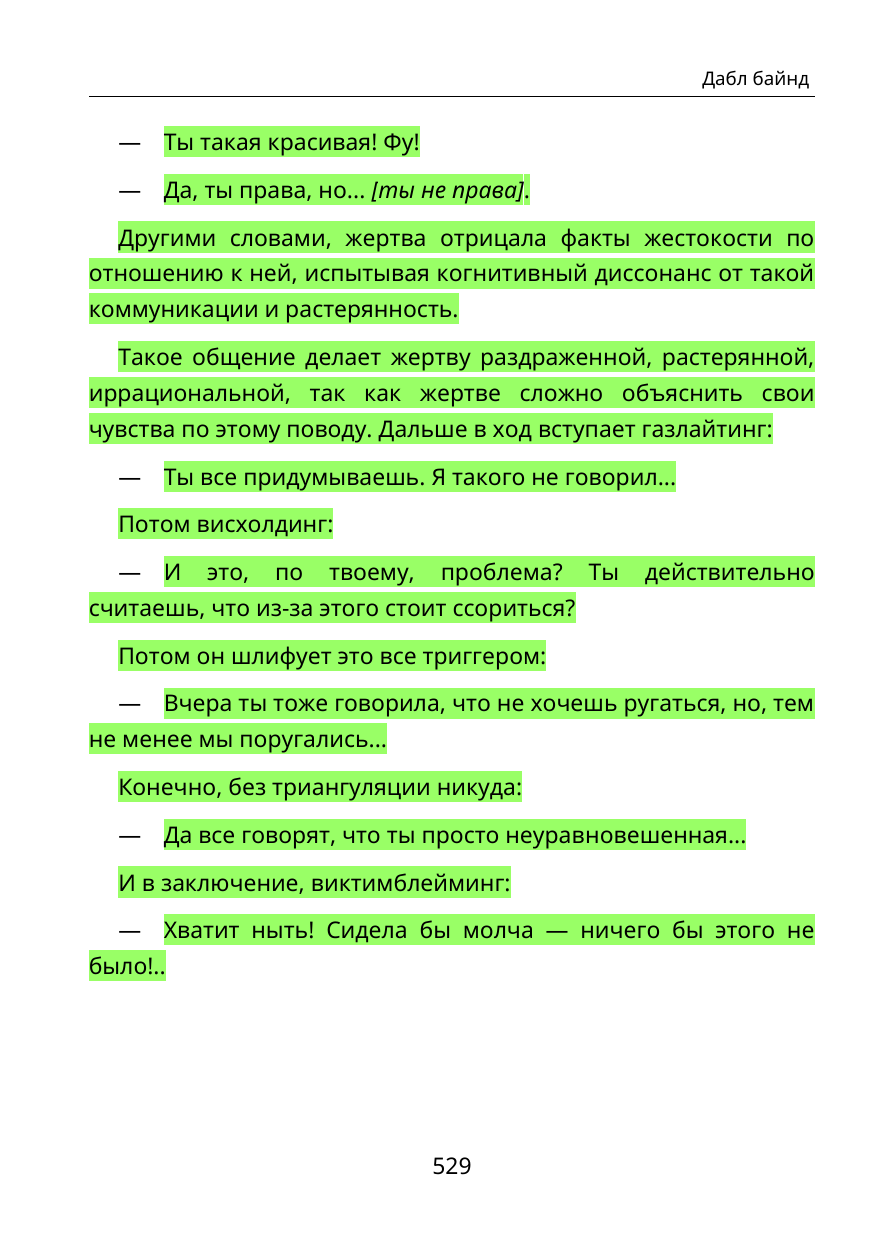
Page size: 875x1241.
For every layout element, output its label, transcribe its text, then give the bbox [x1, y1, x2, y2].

list И это, по твоему, проблема? Ты действительно считаешь, что из-за этого стоит ссориться? [88, 556, 815, 623]
text Конечно, без триангуляции никуда: [88, 771, 815, 802]
text Другими словами, жертва отрицала факты жестокости по отношению к ней, испытывая когнитивный диссонанс от такой коммуникации и растерянность. [88, 221, 815, 324]
text Потом висхолдинг: [88, 508, 815, 539]
text Такое общение делает жертву раздраженной, растерянной, иррациональной, так как жертве сложно объяснить свои чувства по этому поводу. Дальше в ход вступает газлайтинг: [88, 341, 815, 444]
list Да все говорят, что ты просто неурав­новешенная... [88, 819, 815, 850]
list Ты такая красивая! Фу! [88, 126, 815, 157]
list Хватит ныть! Сидела бы молча — ничего бы этого не было!.. [88, 914, 815, 981]
list Вчера ты тоже говорила, что не хочешь ругаться, но, тем не менее мы поругались... [88, 687, 815, 754]
text Потом он шлифует это все триггером: [88, 640, 815, 671]
list Ты все придумываешь. Я такого не говорил... [88, 461, 815, 492]
list Да, ты права, но... [ты не права]. [88, 174, 815, 205]
text И в заключение, виктимблейминг: [88, 866, 815, 898]
